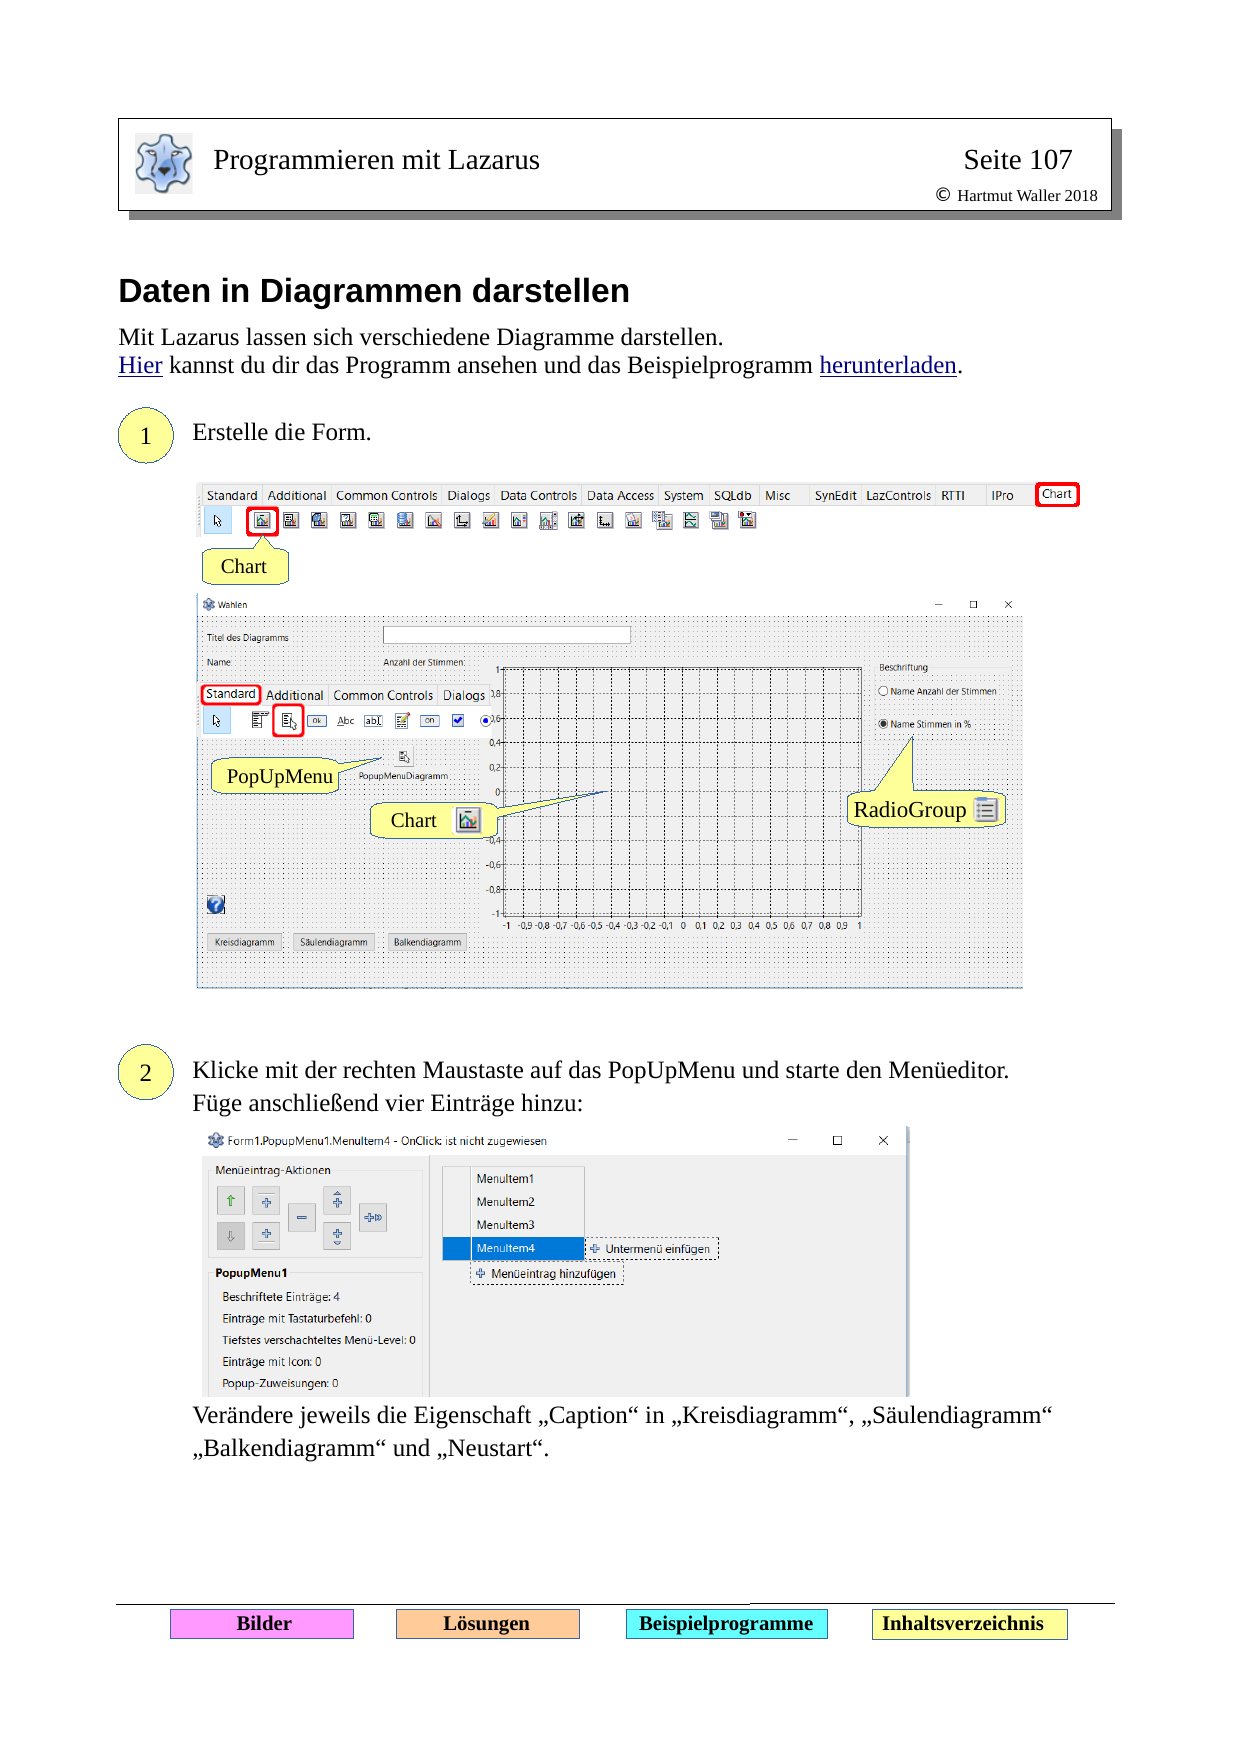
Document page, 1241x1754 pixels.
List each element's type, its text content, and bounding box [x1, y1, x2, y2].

text Erstelle die Form. [168, 417, 1122, 445]
picture [195, 482, 1082, 537]
text Mit Lazarus lassen sich verschiedene Diagramme darstellen. [118, 322, 1122, 351]
text Füge anschließend vier Einträge hinzu: [118, 1088, 1122, 1117]
picture [201, 1126, 910, 1397]
picture [196, 593, 1023, 989]
text Verändere jeweils die Eigenschaft „Caption“ in „Kreisdiagramm“, „Säulendiagramm“ „Balkendiagramm“ und „Neustart“. [118, 1398, 1122, 1462]
text Hier kannst du dir das Programm ansehen und das Beispielprogramm herunterladen. [118, 351, 1122, 379]
picture [135, 133, 193, 194]
text Klicke mit der rechten Maustaste auf das PopUpMenu und starte den Menüeditor. [169, 1055, 1122, 1084]
subtitle Daten in Diagrammen darstellen [118, 271, 1122, 309]
